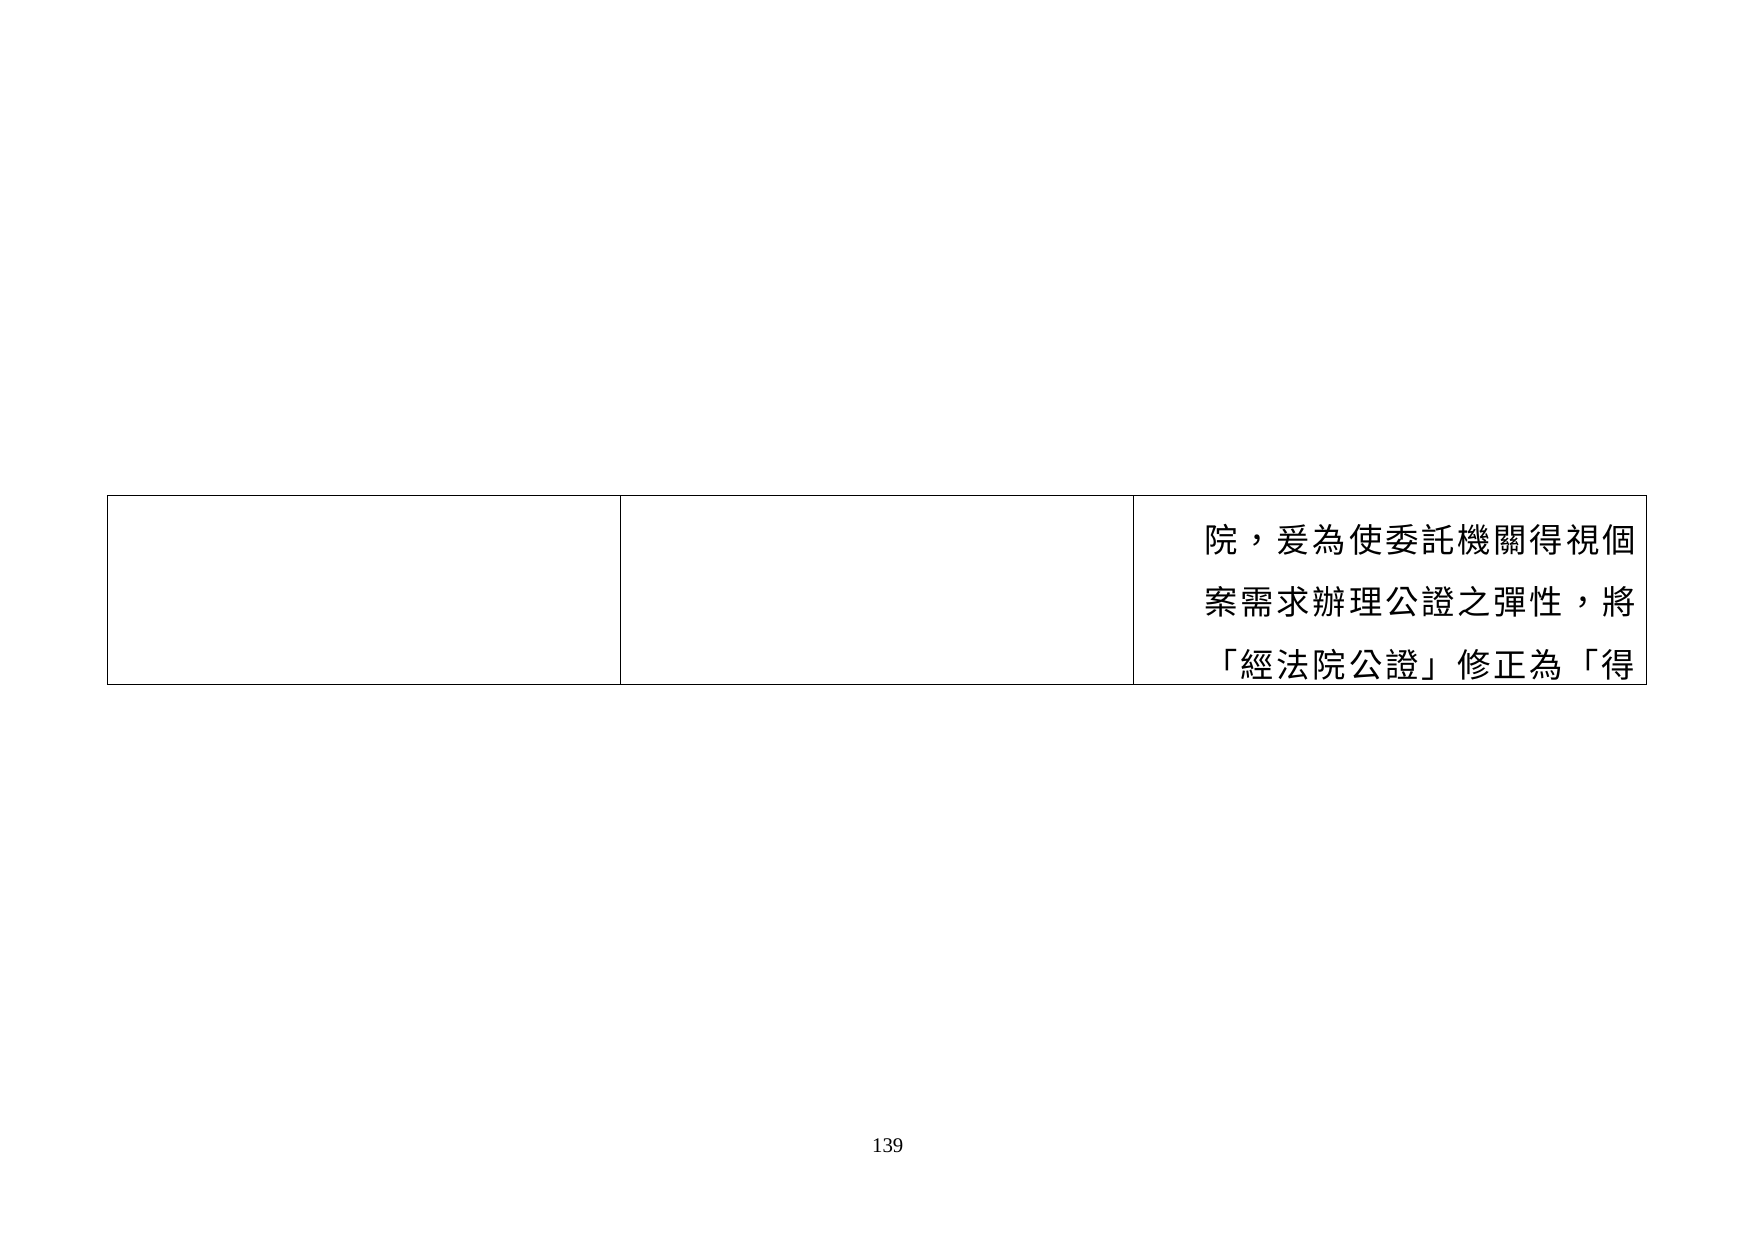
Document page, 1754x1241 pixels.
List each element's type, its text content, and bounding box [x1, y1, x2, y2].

table_cell 院，爰為使委託機關得視個案需求辦理公證之彈性，將「經法院公證」修正為「得 [1134, 496, 1646, 684]
table_cell [108, 496, 620, 684]
table_cell [621, 496, 1133, 684]
